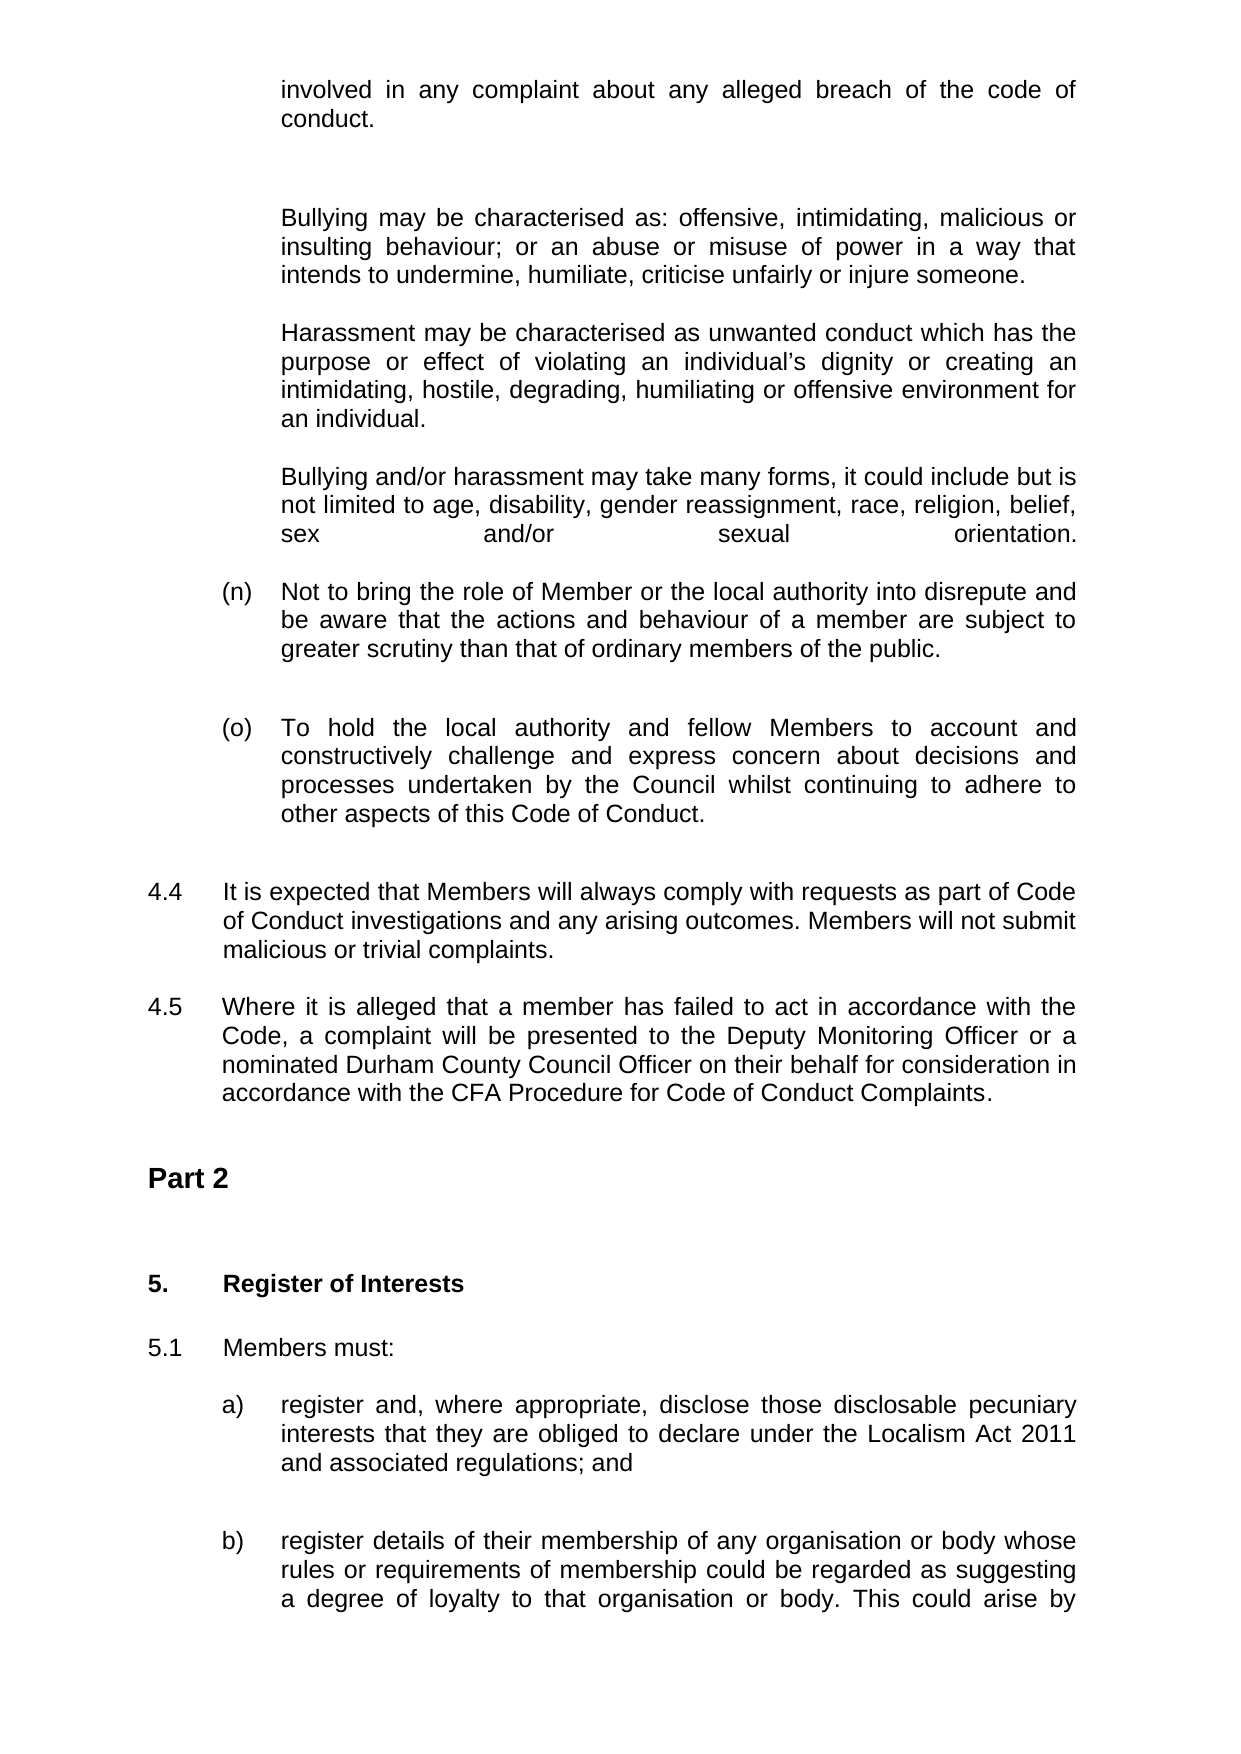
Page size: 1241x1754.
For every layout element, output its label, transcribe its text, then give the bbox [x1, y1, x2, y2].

list Harassment may be characterised as unwanted conduct which has the purpose or effect of violating an individual’s dignity or creating an intimidating, hostile, degrading, humiliating or offensive environment for an individual. [222, 318, 1078, 433]
list Bullying and/or harassment may take many forms, it could include but is not limited to age, disability, gender reassignment, race, religion, belief, sex and/or sexual orientation. [222, 462, 1078, 577]
text 4.4 It is expected that Members will always comply with requests as part of Code of Conduct investigations and any arising outcomes. Members will not submit malicious or trivial complaints. [148, 877, 1078, 963]
list involved in any complaint about any alleged breach of the code of conduct. [222, 75, 1078, 132]
list Bullying may be characterised as: offensive, intimidating, malicious or insulting behaviour; or an abuse or misuse of power in a way that intends to undermine, humiliate, criticise unfairly or injure someone. [222, 203, 1078, 289]
list Not to bring the role of Member or the local authority into disrepute and be aware that the actions and behaviour of a member are subject to greater scrutiny than that of ordinary members of the public. [222, 577, 1078, 663]
text 5.1 Members must: [148, 1333, 1078, 1361]
list register and, where appropriate, disclose those disclosable pecuniary interests that they are obliged to declare under the Localism Act 2011 and associated regulations; and [222, 1390, 1078, 1476]
subtitle Part 2 [148, 1161, 1078, 1194]
list register details of their membership of any organisation or body whose rules or requirements of membership could be regarded as suggesting a degree of loyalty to that organisation or body. This could arise by [222, 1526, 1078, 1612]
subtitle 5. Register of Interests [148, 1269, 1078, 1298]
list Where it is alleged that a member has failed to act in accordance with the Code, a complaint will be presented to the Deputy Monitoring Officer or a nominated Durham County Council Officer on their behalf for consideration in accordance with the CFA Procedure for Code of Conduct Complaints. [148, 992, 1078, 1107]
list To hold the local authority and fellow Members to account and constructively challenge and express concern about decisions and processes undertaken by the Council whilst continuing to adhere to other aspects of this Code of Conduct. [222, 712, 1078, 827]
